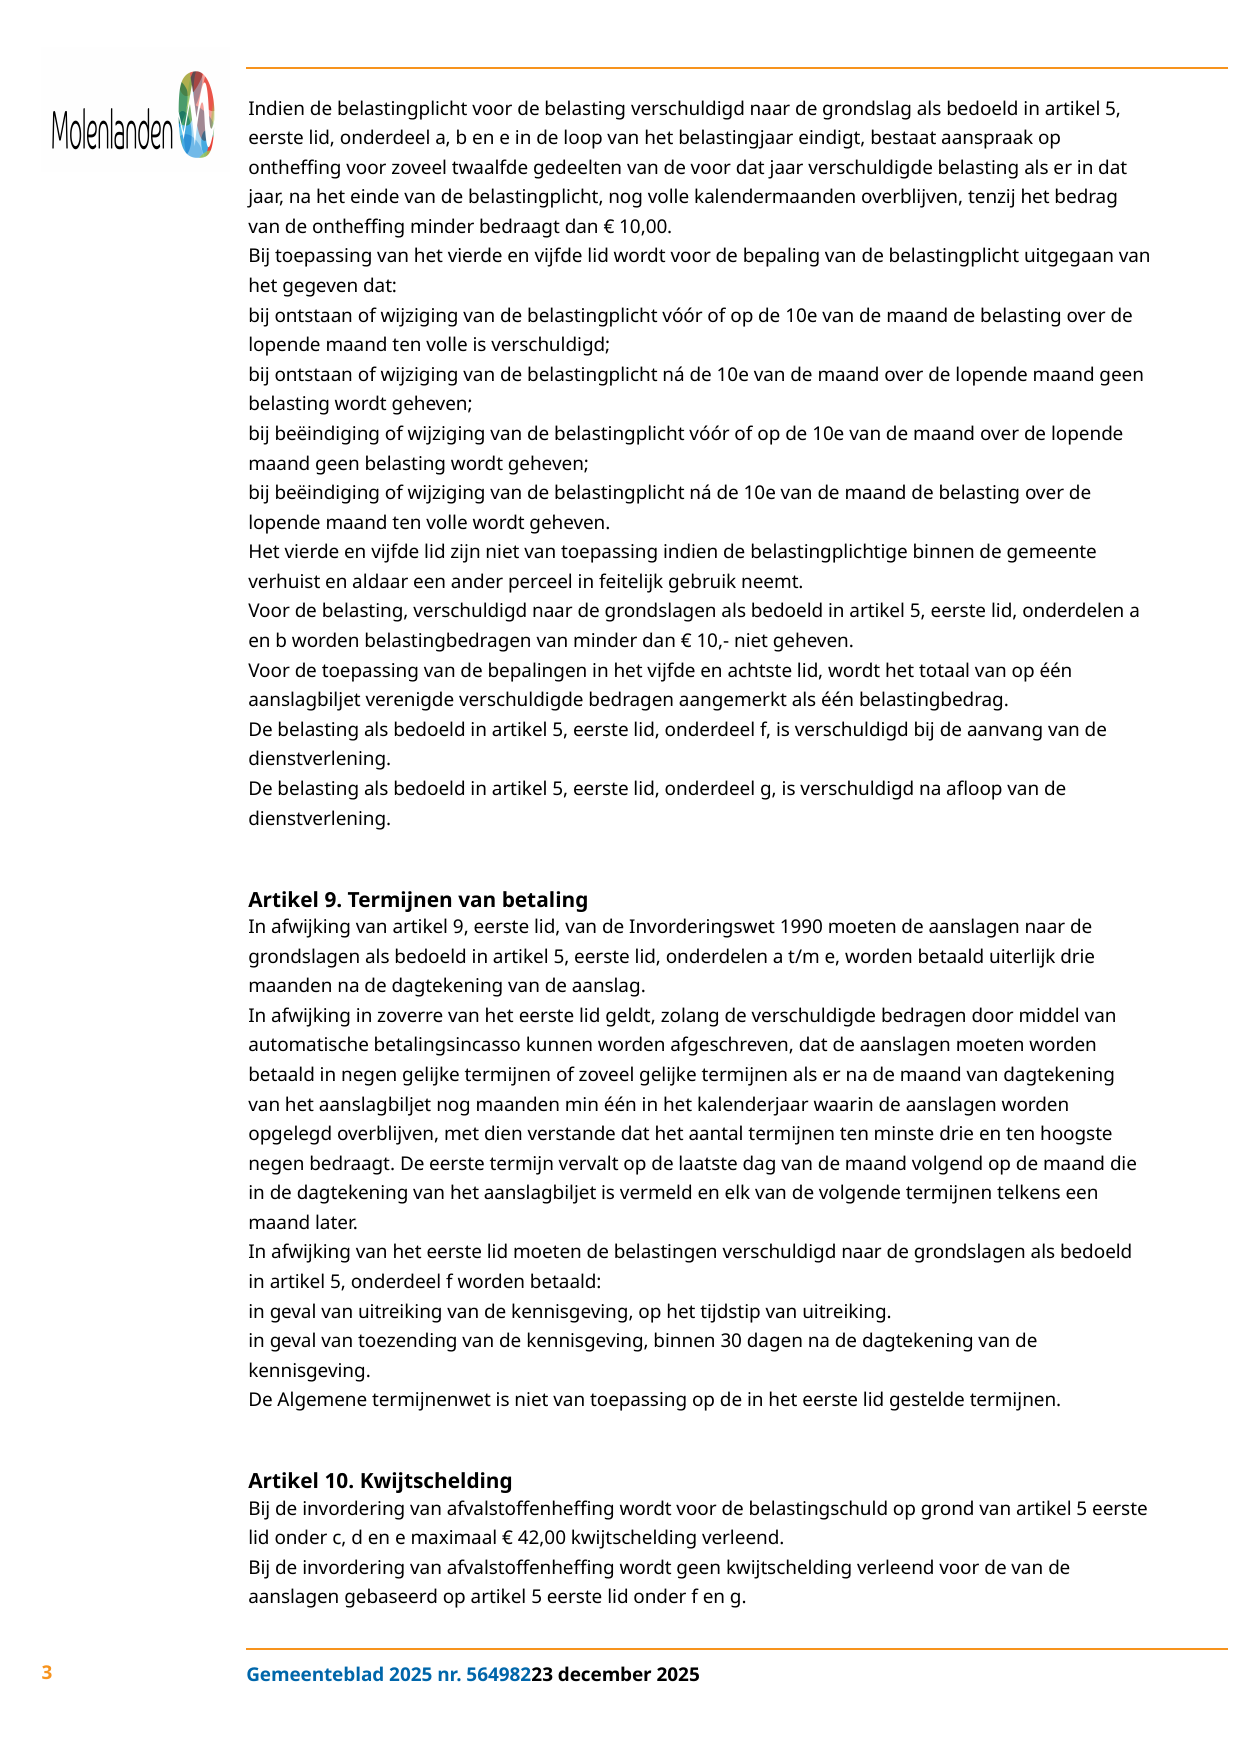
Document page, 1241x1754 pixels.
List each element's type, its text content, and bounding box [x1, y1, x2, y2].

text In afwijking van artikel 9, eerste lid, van de Invorderingswet 1990 moeten de aanslagen naar de grondslagen als bedoeld in artikel 5, eerste lid, onderdelen a t/m e, worden betaald uiterlijk drie maanden na de dagtekening van de aanslag. [248, 913, 1152, 998]
text Indien de belastingplicht voor de belasting verschuldigd naar de grondslag als bedoeld in artikel 5, eerste lid, onderdeel a, b en e in de loop van het belastingjaar eindigt, bestaat aanspraak op ontheffing voor zoveel twaalfde gedeelten van de voor dat jaar verschuldigde belasting als er in dat jaar, na het einde van de belastingplicht, nog volle kalendermaanden overblijven, tenzij het bedrag van de ontheffing minder bedraagt dan € 10,00. [248, 95, 1152, 239]
text Bij toepassing van het vierde en vijfde lid wordt voor de bepaling van de belastingplicht uitgegaan van het gegeven dat: [248, 243, 1152, 298]
text in geval van uitreiking van de kennisgeving, op het tijdstip van uitreiking. [248, 1298, 1152, 1323]
text Bij de invordering van afvalstoffenheffing wordt geen kwijtschelding verleend voor de van de aanslagen gebaseerd op artikel 5 eerste lid onder f en g. [248, 1554, 1152, 1609]
text Artikel 10. Kwijtschelding [248, 1467, 1152, 1495]
text De Algemene termijnenwet is niet van toepassing op de in het eerste lid gestelde termijnen. [248, 1387, 1152, 1412]
text bij beëindiging of wijziging van de belastingplicht ná de 10e van de maand de belasting over de lopende maand ten volle wordt geheven. [248, 479, 1152, 535]
text In afwijking in zoverre van het eerste lid geldt, zolang de verschuldigde bedragen door middel van automatische betalingsincasso kunnen worden afgeschreven, dat de aanslagen moeten worden betaald in negen gelijke termijnen of zoveel gelijke termijnen als er na de maand van dagtekening van het aanslagbiljet nog maanden min één in het kalenderjaar waarin de aanslagen worden opgelegd overblijven, met dien verstande dat het aantal termijnen ten minste drie en ten hoogste negen bedraagt. De eerste termijn vervalt op de laatste dag van de maand volgend op de maand die in de dagtekening van het aanslagbiljet is vermeld en elk van de volgende termijnen telkens een maand later. [248, 1002, 1152, 1235]
text Bij de invordering van afvalstoffenheffing wordt voor de belastingschuld op grond van artikel 5 eerste lid onder c, d en e maximaal € 42,00 kwijtschelding verleend. [248, 1495, 1152, 1550]
text bij ontstaan of wijziging van de belastingplicht ná de 10e van de maand over de lopende maand geen belasting wordt geheven; [248, 361, 1152, 416]
text bij ontstaan of wijziging van de belastingplicht vóór of op de 10e van de maand de belasting over de lopende maand ten volle is verschuldigd; [248, 302, 1152, 357]
text Het vierde en vijfde lid zijn niet van toepassing indien de belastingplichtige binnen de gemeente verhuist en aldaar een ander perceel in feitelijk gebruik neemt. [248, 538, 1152, 594]
text In afwijking van het eerste lid moeten de belastingen verschuldigd naar de grondslagen als bedoeld in artikel 5, onderdeel f worden betaald: [248, 1239, 1152, 1294]
text bij beëindiging of wijziging van de belastingplicht vóór of op de 10e van de maand over de lopende maand geen belasting wordt geheven; [248, 420, 1152, 476]
picture [41, 47, 231, 172]
text Voor de toepassing van de bepalingen in het vijfde en achtste lid, wordt het totaal van op één aanslagbiljet verenigde verschuldigde bedragen aangemerkt als één belastingbedrag. [248, 657, 1152, 712]
text De belasting als bedoeld in artikel 5, eerste lid, onderdeel f, is verschuldigd bij de aanvang van de dienstverlening. [248, 716, 1152, 771]
text Artikel 9. Termijnen van betaling [248, 885, 1152, 913]
text in geval van toezending van de kennisgeving, binnen 30 dagen na de dagtekening van de kennisgeving. [248, 1327, 1152, 1383]
text Voor de belasting, verschuldigd naar de grondslagen als bedoeld in artikel 5, eerste lid, onderdelen a en b worden belastingbedragen van minder dan € 10,- niet geheven. [248, 598, 1152, 653]
text De belasting als bedoeld in artikel 5, eerste lid, onderdeel g, is verschuldigd na afloop van de dienstverlening. [248, 775, 1152, 831]
